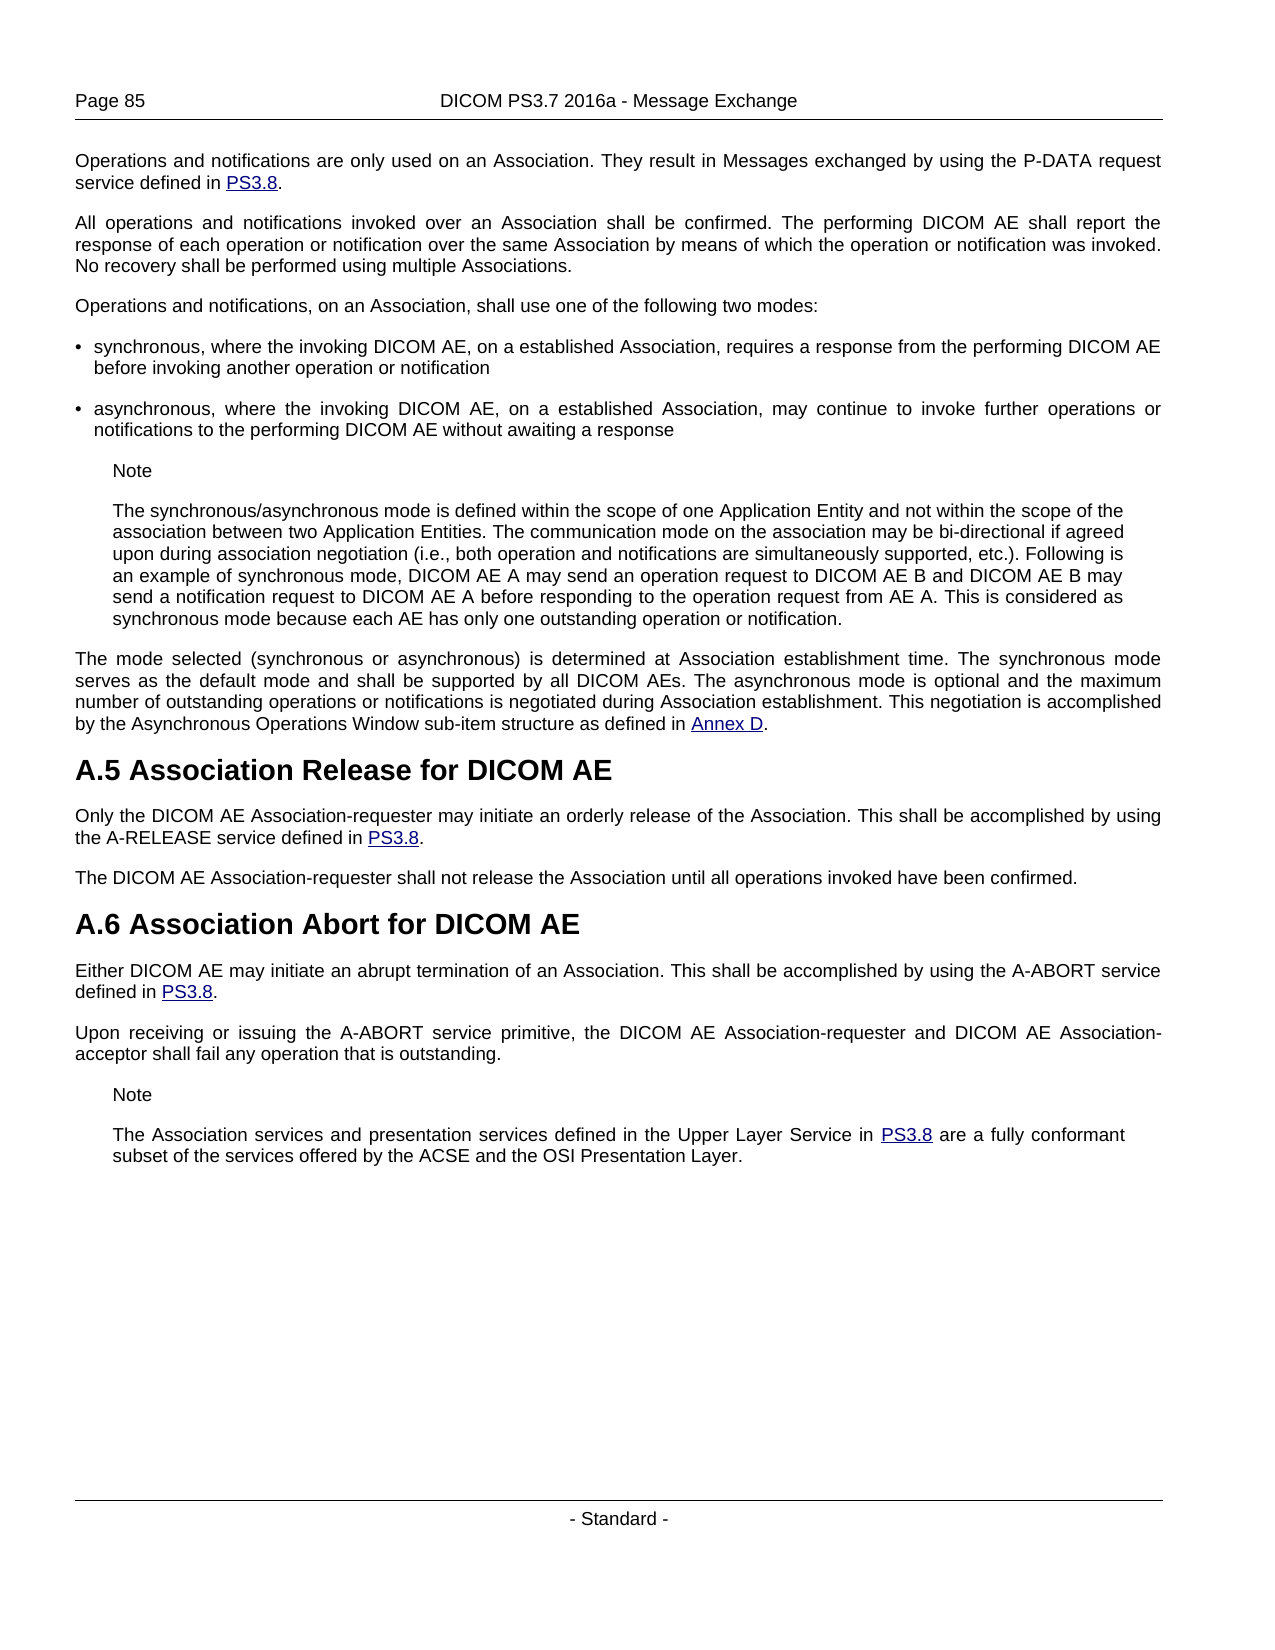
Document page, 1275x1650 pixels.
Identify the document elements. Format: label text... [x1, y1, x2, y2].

text Either DICOM AE may initiate an abrupt termination of an Association. This shall be accomplished by using the A-ABORT service defined in PS3.8. [75, 959, 1162, 1003]
text Note [112, 459, 1125, 481]
text Operations and notifications are only used on an Association. They result in Messages exchanged by using the P-DATA request service defined in PS3.8. [75, 150, 1162, 193]
text The synchronous/asynchronous mode is defined within the scope of one Application Entity and not within the scope of the association between two Application Entities. The communication mode on the association may be bi-directional if agreed upon during association negotiation (i.e., both operation and notifications are simultaneously supported, etc.). Following is an example of synchronous mode, DICOM AE A may send an operation request to DICOM AE B and DICOM AE B may send a notification request to DICOM AE A before responding to the operation request from AE A. This is considered as synchronous mode because each AE has only one outstanding operation or notification. [112, 500, 1125, 629]
text Only the DICOM AE Association-requester may initiate an orderly release of the Association. This shall be accomplished by using the A-RELEASE service defined in PS3.8. [75, 805, 1162, 848]
text Upon receiving or issuing the A-ABORT service primitive, the DICOM AE Association-requester and DICOM AE Association-acceptor shall fail any operation that is outstanding. [75, 1021, 1162, 1064]
list synchronous, where the invoking DICOM AE, on a established Association, requires a response from the performing DICOM AE before invoking another operation or notification [75, 336, 1162, 379]
text The DICOM AE Association-requester shall not release the Association until all operations invoked have been confirmed. [75, 867, 1162, 888]
text The mode selected (synchronous or asynchronous) is determined at Association establishment time. The synchronous mode serves as the default mode and shall be supported by all DICOM AEs. The asynchronous mode is optional and the maximum number of outstanding operations or notifications is negotiated during Association establishment. This negotiation is accomplished by the Asynchronous Operations Window sub-item structure as defined in Annex D. [75, 648, 1162, 734]
list asynchronous, where the invoking DICOM AE, on a established Association, may continue to invoke further operations or notifications to the performing DICOM AE without awaiting a response [75, 397, 1162, 441]
text A.6 Association Abort for DICOM AE [75, 907, 1162, 941]
text Note [112, 1083, 1125, 1105]
text Operations and notifications, on an Association, shall use one of the following two modes: [75, 295, 1162, 317]
text A.5 Association Release for DICOM AE [75, 753, 1162, 786]
text All operations and notifications invoked over an Association shall be confirmed. The performing DICOM AE shall report the response of each operation or notification over the same Association by means of which the operation or notification was invoked. No recovery shall be performed using multiple Associations. [75, 212, 1162, 277]
text The Association services and presentation services defined in the Upper Layer Service in PS3.8 are a fully conformant subset of the services offered by the ACSE and the OSI Presentation Layer. [112, 1124, 1125, 1167]
